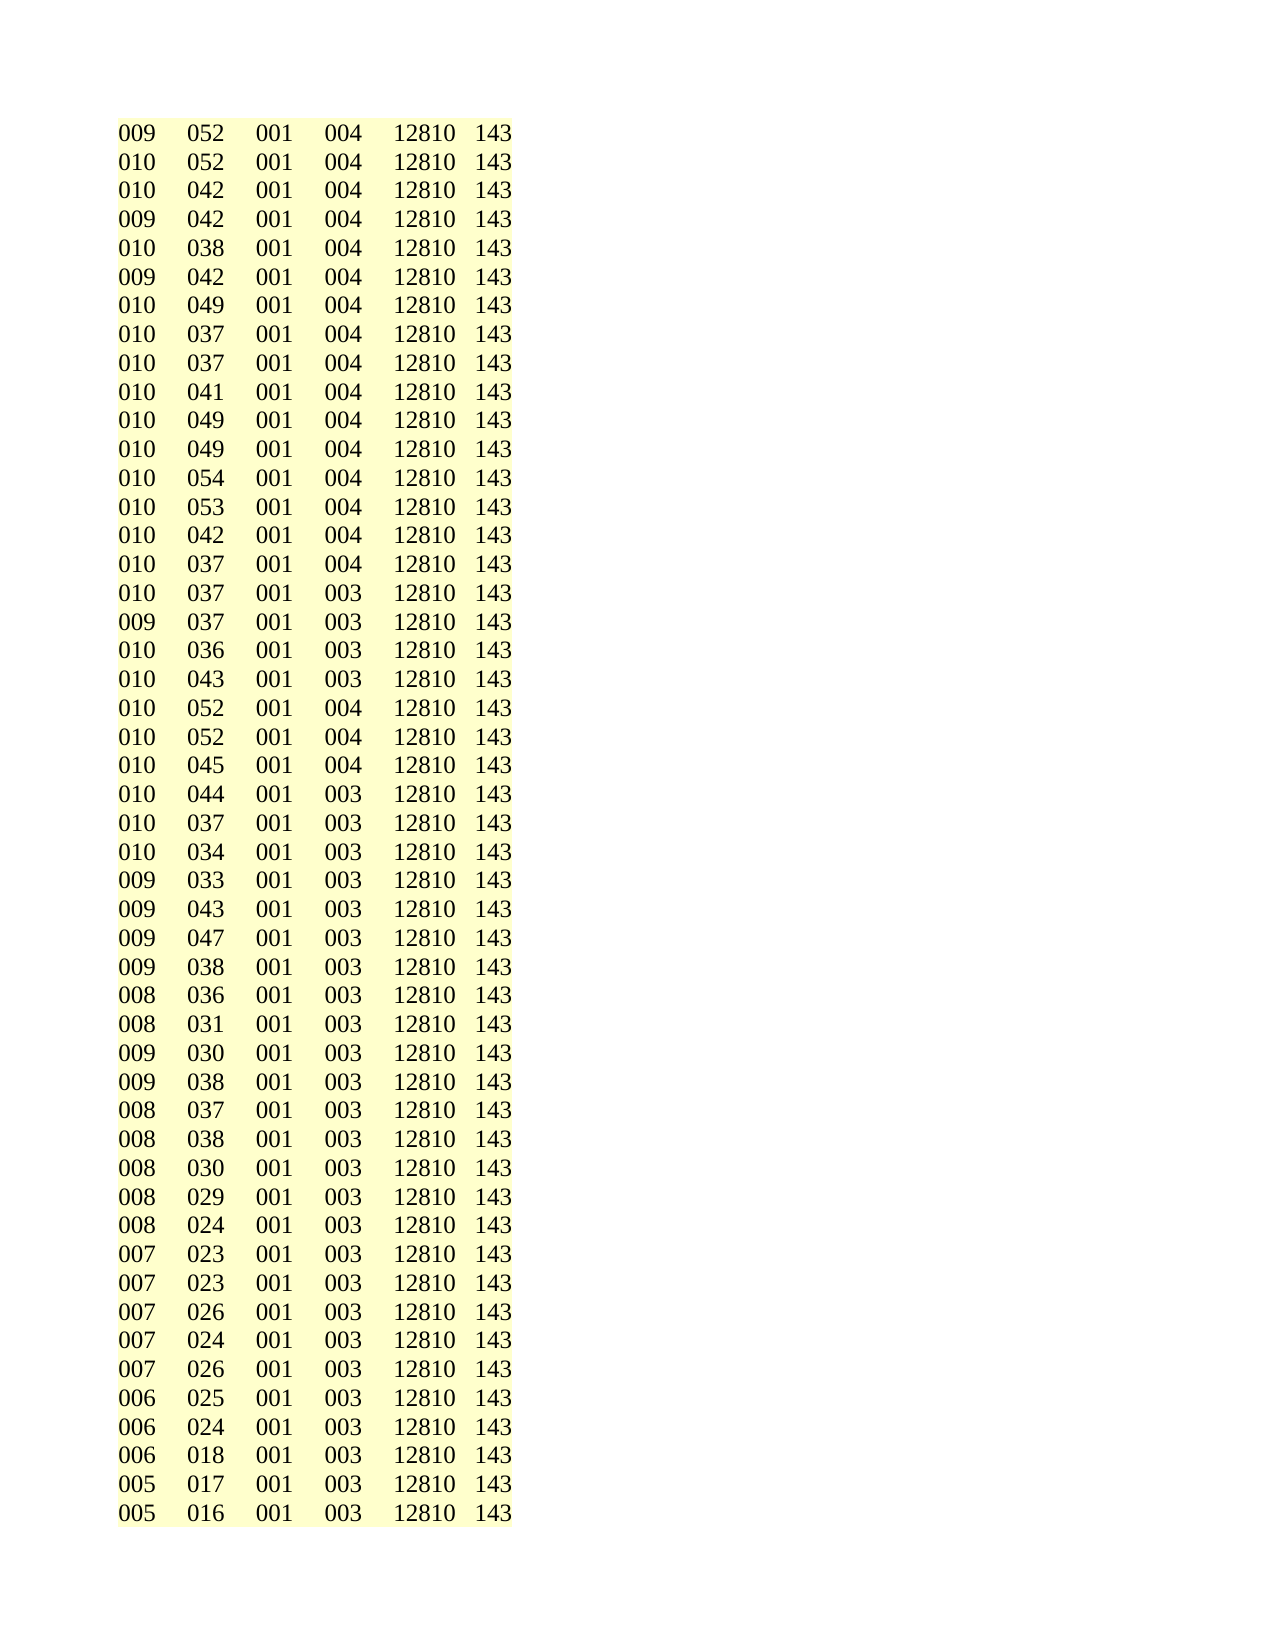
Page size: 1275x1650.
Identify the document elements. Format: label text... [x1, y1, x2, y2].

text 010 042 001 004 12810 143 [118, 176, 1157, 204]
text 010 049 001 004 12810 143 [118, 434, 1157, 463]
text 010 037 001 004 12810 143 [118, 348, 1157, 377]
text 010 049 001 004 12810 143 [118, 291, 1157, 319]
text 010 052 001 004 12810 143 [118, 722, 1157, 751]
text 008 031 001 003 12810 143 [118, 1009, 1157, 1038]
text 006 025 001 003 12810 143 [118, 1383, 1157, 1412]
text 005 016 001 003 12810 143 [118, 1498, 1157, 1527]
text 009 042 001 004 12810 143 [118, 262, 1157, 291]
text 010 037 001 003 12810 143 [118, 808, 1157, 837]
text 009 052 001 004 12810 143 [118, 118, 1157, 147]
text 009 033 001 003 12810 143 [118, 866, 1157, 894]
text 010 034 001 003 12810 143 [118, 837, 1157, 866]
text 010 043 001 003 12810 143 [118, 664, 1157, 693]
text 009 043 001 003 12810 143 [118, 894, 1157, 923]
text 007 026 001 003 12810 143 [118, 1354, 1157, 1383]
text 010 042 001 004 12810 143 [118, 521, 1157, 549]
text 007 023 001 003 12810 143 [118, 1239, 1157, 1268]
text 008 030 001 003 12810 143 [118, 1153, 1157, 1182]
text 006 018 001 003 12810 143 [118, 1441, 1157, 1469]
text 010 041 001 004 12810 143 [118, 377, 1157, 406]
text 009 042 001 004 12810 143 [118, 204, 1157, 233]
text 009 030 001 003 12810 143 [118, 1038, 1157, 1067]
text 010 052 001 004 12810 143 [118, 147, 1157, 176]
text 010 049 001 004 12810 143 [118, 406, 1157, 434]
text 010 037 001 004 12810 143 [118, 549, 1157, 578]
text 008 036 001 003 12810 143 [118, 981, 1157, 1009]
text 010 045 001 004 12810 143 [118, 751, 1157, 779]
text 007 024 001 003 12810 143 [118, 1326, 1157, 1354]
text 006 024 001 003 12810 143 [118, 1412, 1157, 1441]
text 008 024 001 003 12810 143 [118, 1211, 1157, 1239]
text 010 037 001 003 12810 143 [118, 578, 1157, 607]
text 008 038 001 003 12810 143 [118, 1124, 1157, 1153]
text 010 052 001 004 12810 143 [118, 693, 1157, 722]
text 010 044 001 003 12810 143 [118, 779, 1157, 808]
text 010 053 001 004 12810 143 [118, 492, 1157, 521]
text 010 037 001 004 12810 143 [118, 319, 1157, 348]
text 009 047 001 003 12810 143 [118, 923, 1157, 952]
text 005 017 001 003 12810 143 [118, 1469, 1157, 1498]
text 010 038 001 004 12810 143 [118, 233, 1157, 262]
text 008 037 001 003 12810 143 [118, 1096, 1157, 1124]
text 009 037 001 003 12810 143 [118, 607, 1157, 636]
text 009 038 001 003 12810 143 [118, 1067, 1157, 1096]
text 009 038 001 003 12810 143 [118, 952, 1157, 981]
text 010 036 001 003 12810 143 [118, 636, 1157, 664]
text 010 054 001 004 12810 143 [118, 463, 1157, 492]
text 008 029 001 003 12810 143 [118, 1182, 1157, 1211]
text 007 023 001 003 12810 143 [118, 1268, 1157, 1297]
text 007 026 001 003 12810 143 [118, 1297, 1157, 1326]
